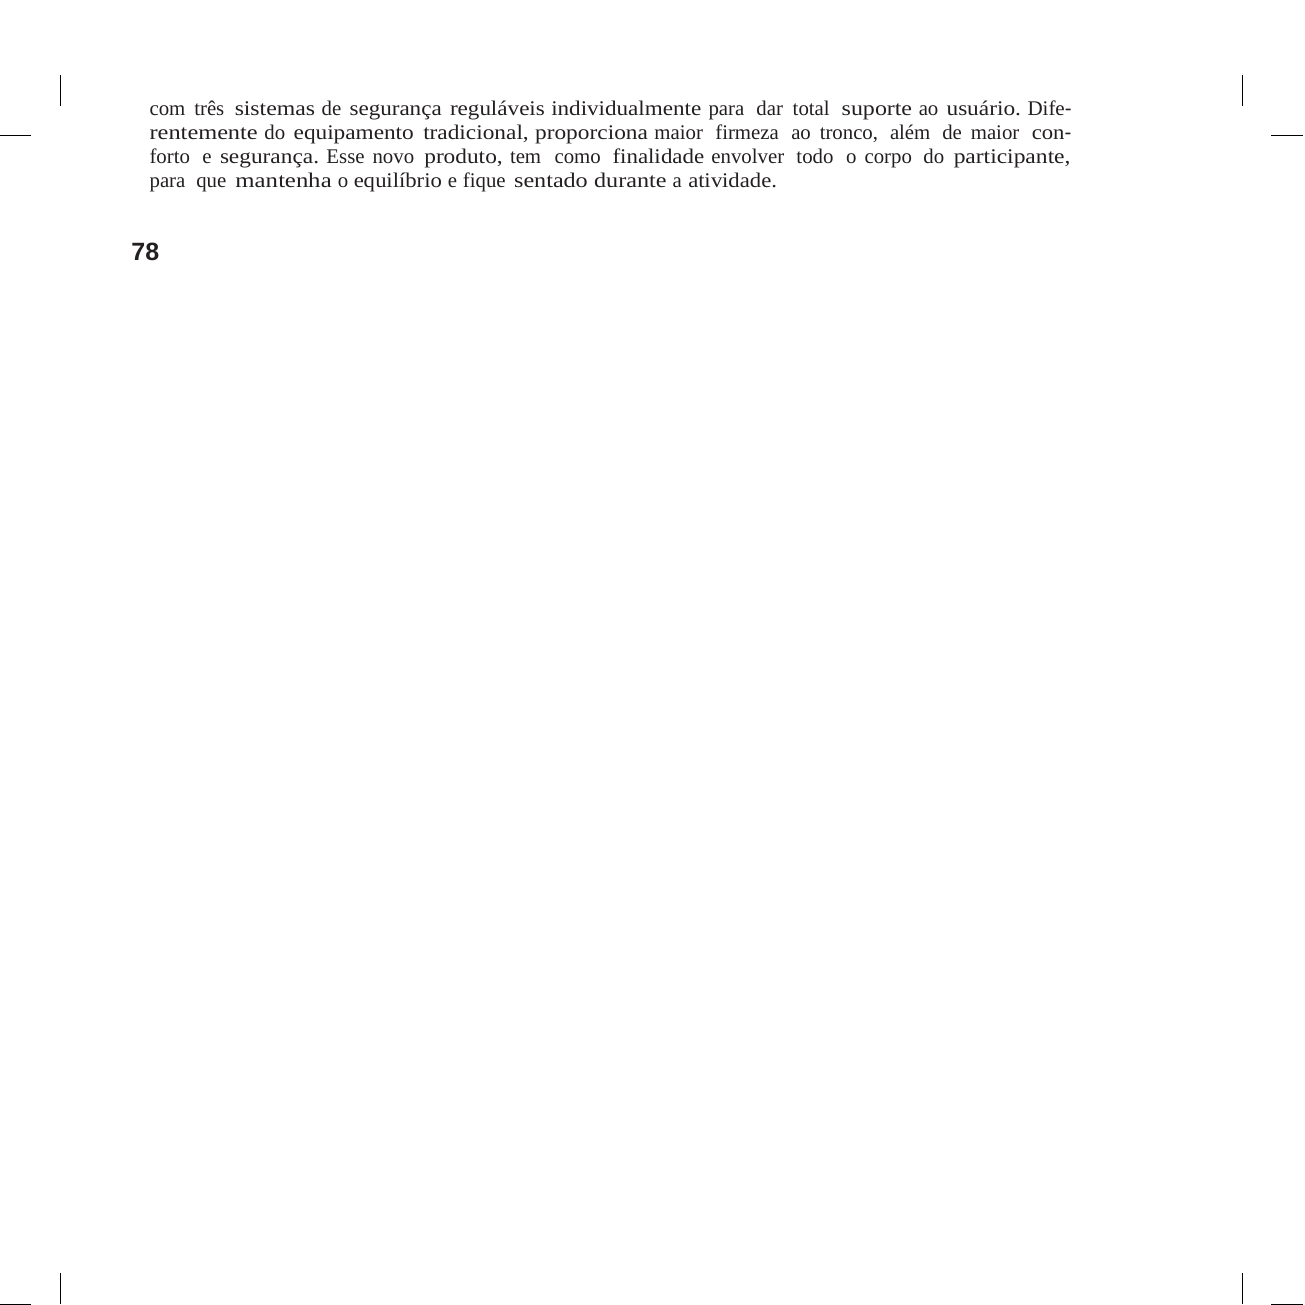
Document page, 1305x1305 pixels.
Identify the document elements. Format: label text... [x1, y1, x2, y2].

text 78 [131, 237, 1304, 265]
text com três sistemas de segurança reguláveis individualmente para dar total suporte ao usuário. Dife- rentemente do equipamento tradicional, proporciona maior firmeza ao tronco, além de maior con- forto e segurança. Esse novo produto, tem como finalidade envolver todo o corpo do participante, para que mantenha o equilíbrio e fique sentado durante a atividade. [149, 96, 1072, 192]
